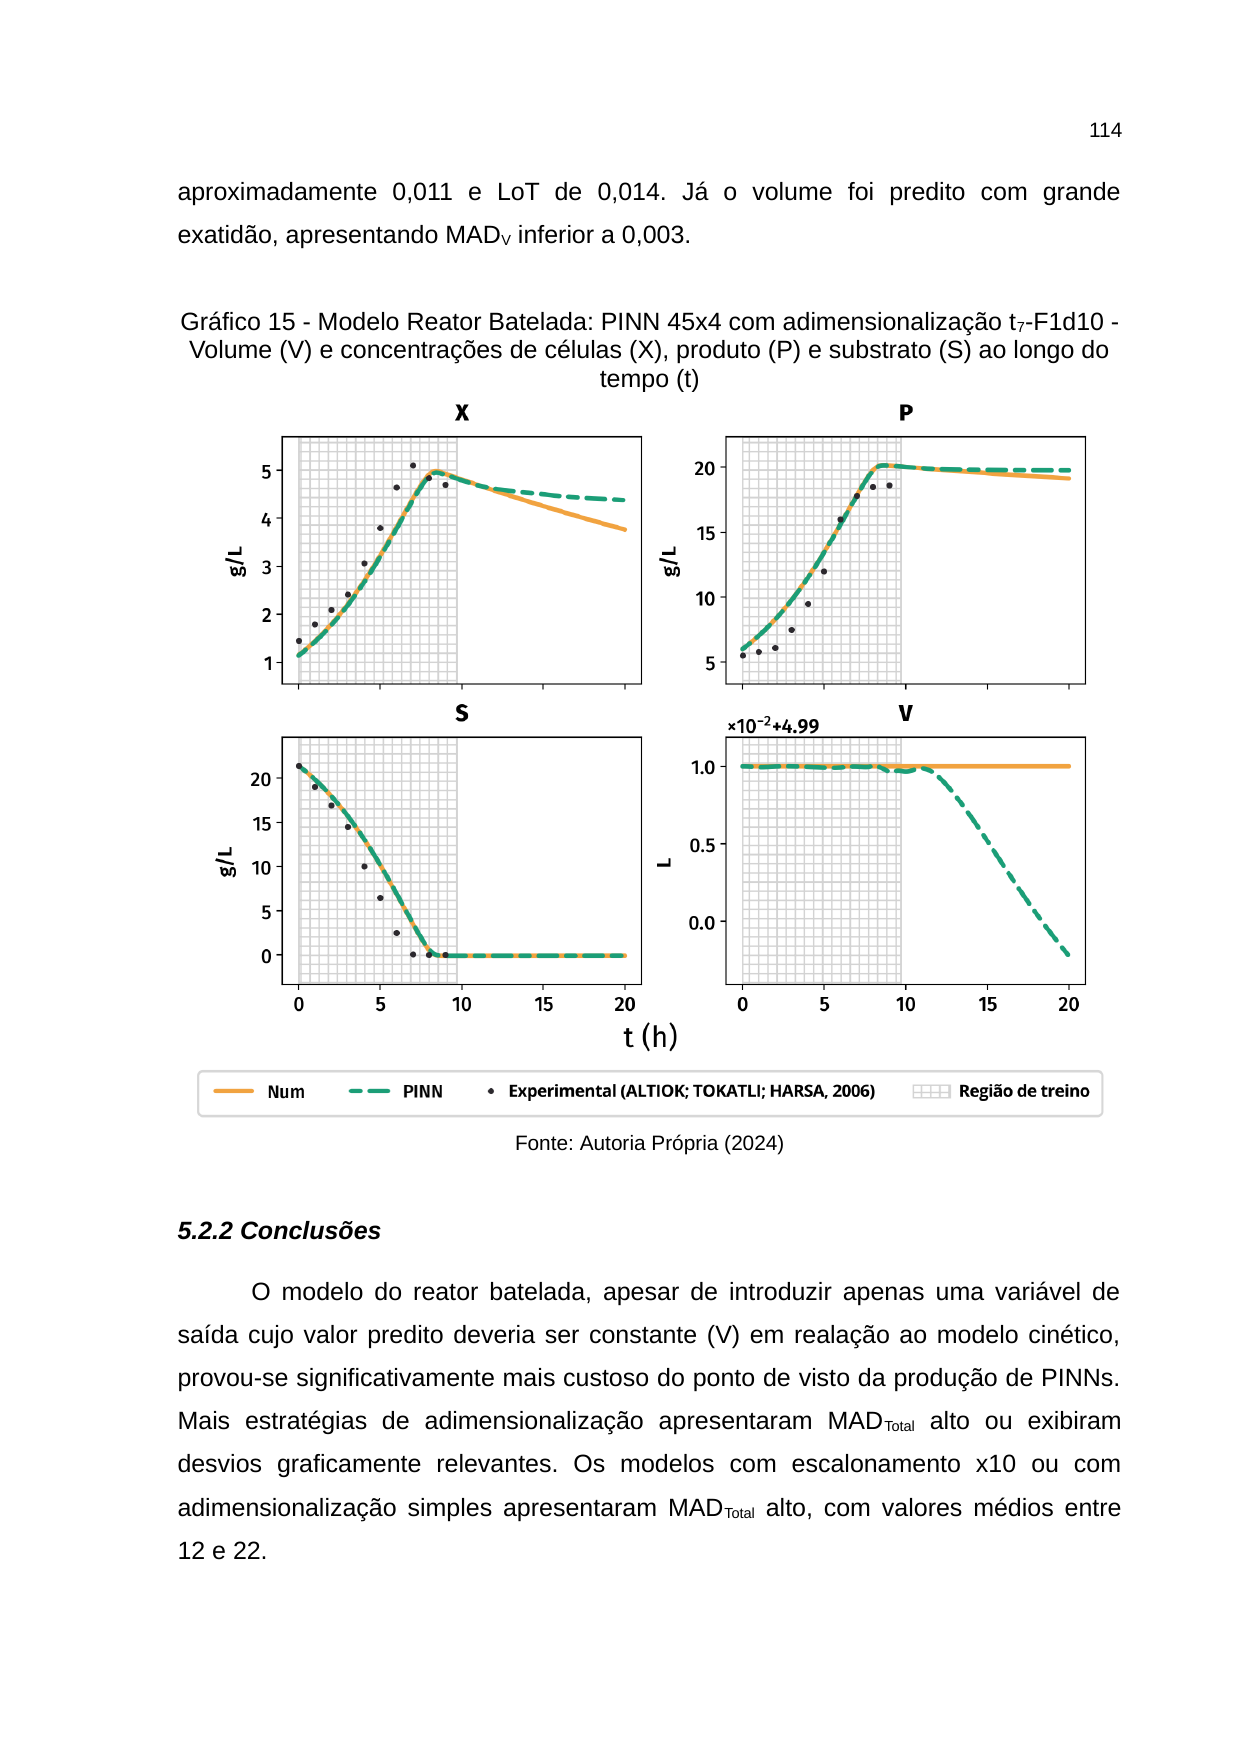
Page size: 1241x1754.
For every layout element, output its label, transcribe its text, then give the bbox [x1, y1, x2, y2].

subtitle Conclusões [177, 1216, 1122, 1244]
text aproximadamente 0,011 e LoT de 0,014. Já o volume foi predito com grande exatidão, apresentando MADV inferior a 0,003. [177, 177, 1122, 249]
text O modelo do reator batelada, apesar de introduzir apenas uma variável de saída cujo valor predito deveria ser constante (V) em realação ao modelo cinético, provou-se significativamente mais custoso do ponto de visto da produção de PINNs. Mais estratégias de adimensionalização apresentaram MADTotal alto ou exibiram desvios graficamente relevantes. Os modelos com escalonamento x10 ou com adimensionalização simples apresentaram MADTotal alto, com valores médios entre 12 e 22. [177, 1277, 1122, 1564]
picture [177, 392, 1123, 1126]
text Fonte: Autoria Própria (2024) [177, 1126, 1122, 1155]
text Gráfico 15 - Modelo Reator Batelada: PINN 45x4 com adimensionalização t7-F1d10 - Volume (V) e concentrações de células (X), produto (P) e substrato (S) ao longo do tempo (t) [177, 306, 1122, 392]
